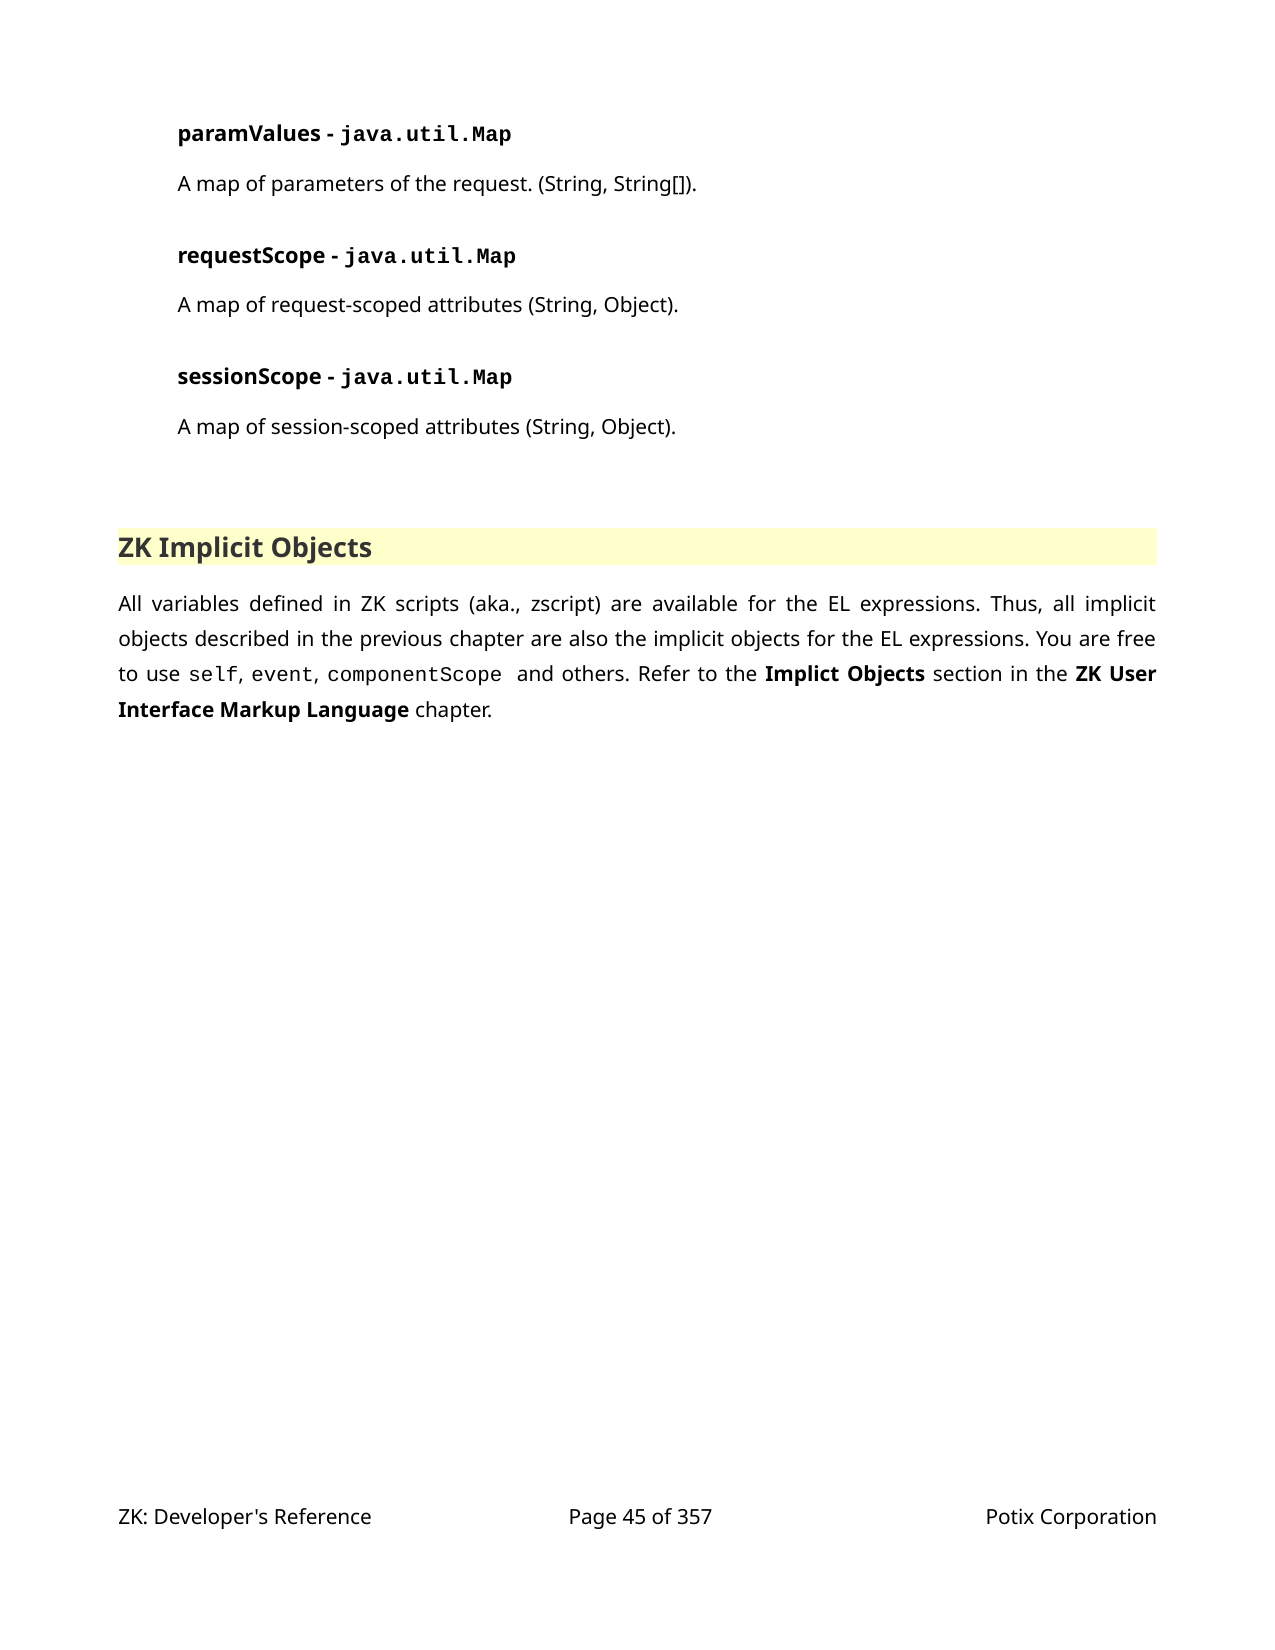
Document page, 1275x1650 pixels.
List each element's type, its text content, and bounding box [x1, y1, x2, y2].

subtitle sessionScope - java.util.Map [177, 361, 1157, 391]
text A map of request-scoped attributes (String, Object). [177, 290, 1157, 318]
subtitle ZK Implicit Objects [118, 528, 1157, 565]
text A map of parameters of the request. (String, String[]). [177, 169, 1157, 197]
subtitle paramValues - java.util.Map [177, 118, 1157, 148]
text All variables defined in ZK scripts (aka., zscript) are available for the EL expressions. Thus, all implicit objects described in the previous chapter are also the implicit objects for the EL expressions. You are free to use self, event, componentScope and others. Refer to the Implict Objects section in the ZK User Interface Markup Language chapter. [118, 589, 1157, 723]
subtitle requestScope - java.util.Map [177, 239, 1157, 270]
text A map of session-scoped attributes (String, Object). [177, 412, 1157, 440]
